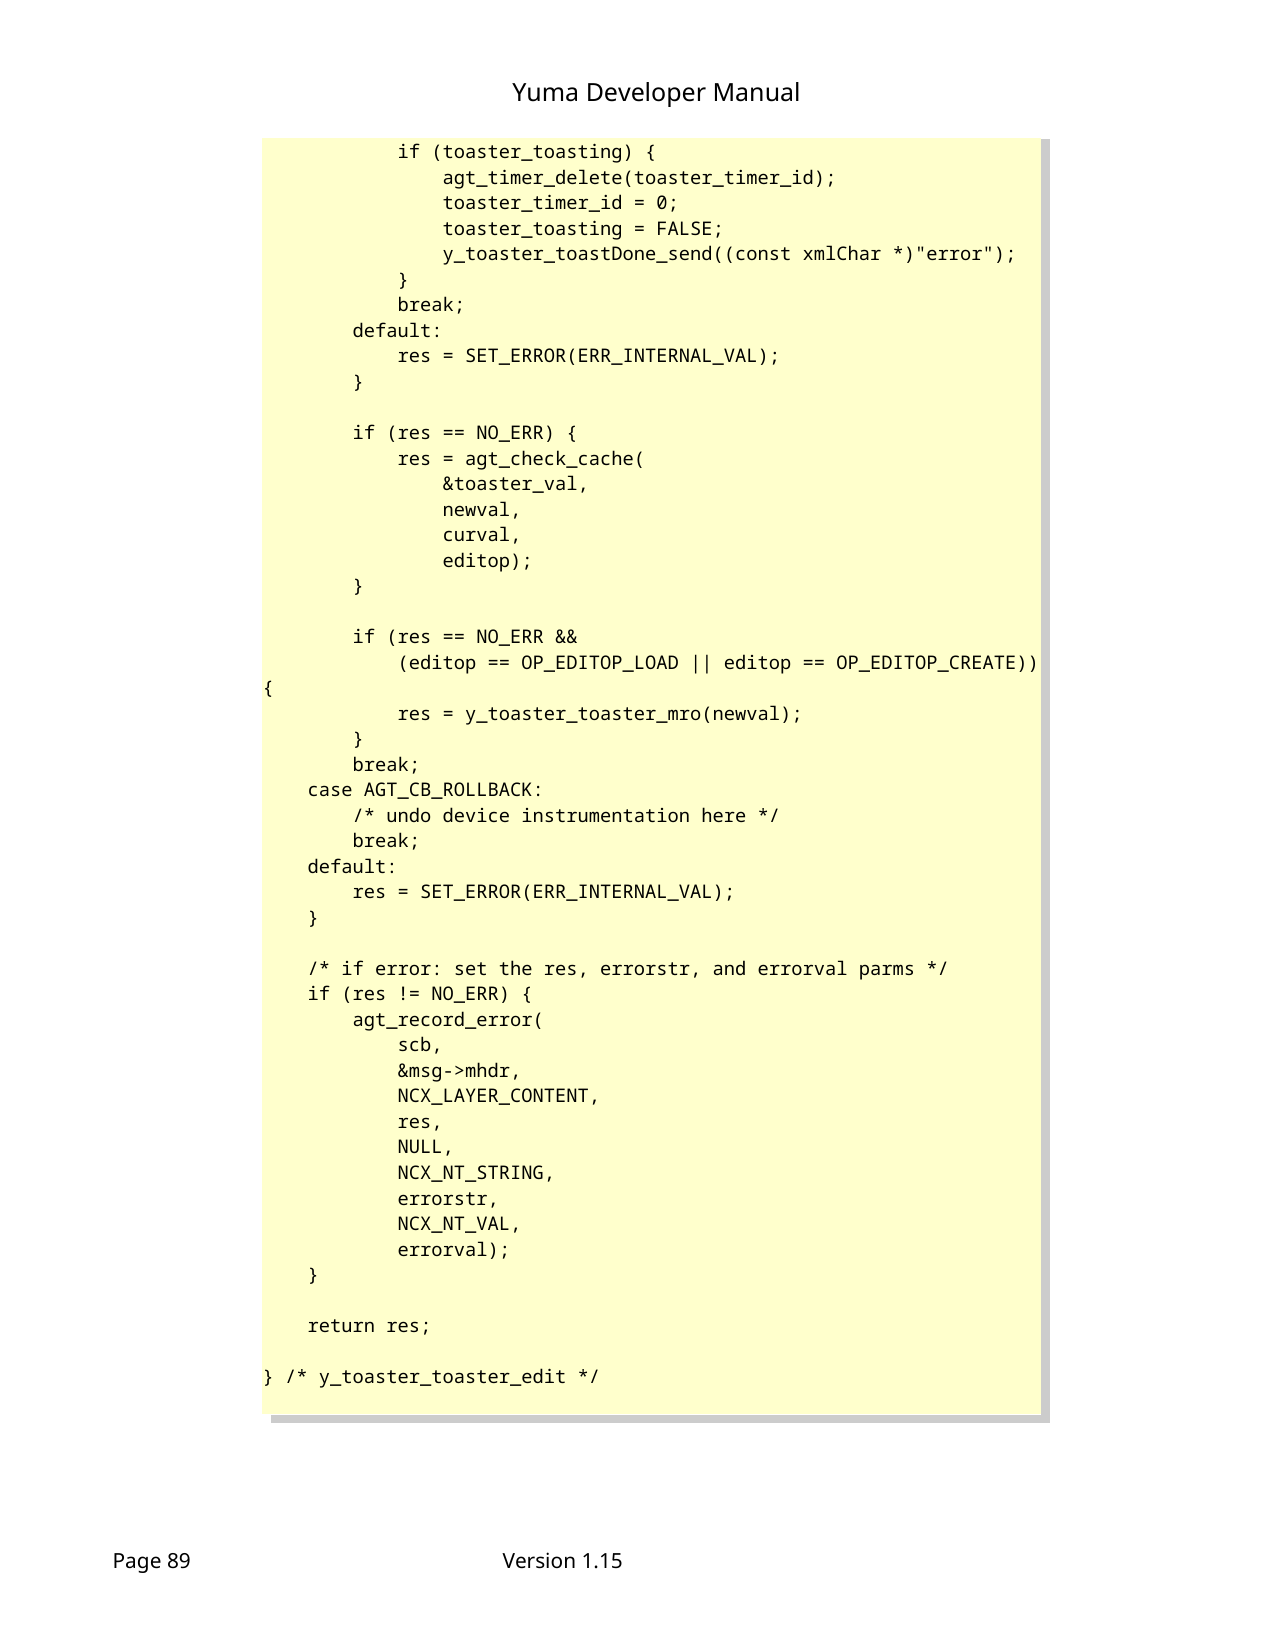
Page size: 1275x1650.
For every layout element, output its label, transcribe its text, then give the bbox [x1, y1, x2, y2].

text res = agt_check_cache( [262, 445, 1041, 470]
text NCX_LAYER_CONTENT, [262, 1083, 1041, 1108]
text } [262, 904, 1041, 930]
text if (toaster_toasting) { [262, 138, 1041, 164]
text &toaster_val, [262, 470, 1041, 496]
text curval, [262, 521, 1041, 547]
text NCX_NT_VAL, [262, 1210, 1041, 1236]
text NULL, [262, 1134, 1041, 1159]
text scb, [262, 1032, 1041, 1057]
text agt_record_error( [262, 1006, 1041, 1032]
text &msg->mhdr, [262, 1057, 1041, 1083]
text (editop == OP_EDITOP_LOAD || editop == OP_EDITOP_CREATE)) { [262, 649, 1041, 700]
text } [262, 572, 1041, 598]
text NCX_NT_STRING, [262, 1159, 1041, 1185]
text res, [262, 1108, 1041, 1134]
text return res; [262, 1312, 1041, 1338]
text editop); [262, 547, 1041, 572]
text default: [262, 317, 1041, 343]
text } [262, 1261, 1041, 1287]
text case AGT_CB_ROLLBACK: [262, 777, 1041, 802]
text errorstr, [262, 1185, 1041, 1210]
text break; [262, 828, 1041, 853]
text /* if error: set the res, errorstr, and errorval parms */ [262, 955, 1041, 981]
text y_toaster_toastDone_send((const xmlChar *)"error"); [262, 241, 1041, 266]
text } [262, 726, 1041, 751]
text res = SET_ERROR(ERR_INTERNAL_VAL); [262, 879, 1041, 904]
text } [262, 368, 1041, 394]
text agt_timer_delete(toaster_timer_id); [262, 164, 1041, 189]
text res = y_toaster_toaster_mro(newval); [262, 700, 1041, 726]
text errorval); [262, 1236, 1041, 1261]
text } /* y_toaster_toaster_edit */ [262, 1363, 1041, 1389]
text toaster_toasting = FALSE; [262, 215, 1041, 241]
text if (res == NO_ERR && [262, 623, 1041, 649]
text break; [262, 292, 1041, 317]
text res = SET_ERROR(ERR_INTERNAL_VAL); [262, 343, 1041, 368]
text if (res != NO_ERR) { [262, 981, 1041, 1006]
text /* undo device instrumentation here */ [262, 802, 1041, 828]
text break; [262, 751, 1041, 777]
text } [262, 266, 1041, 292]
text newval, [262, 496, 1041, 521]
text default: [262, 853, 1041, 879]
text if (res == NO_ERR) { [262, 419, 1041, 445]
text toaster_timer_id = 0; [262, 189, 1041, 215]
